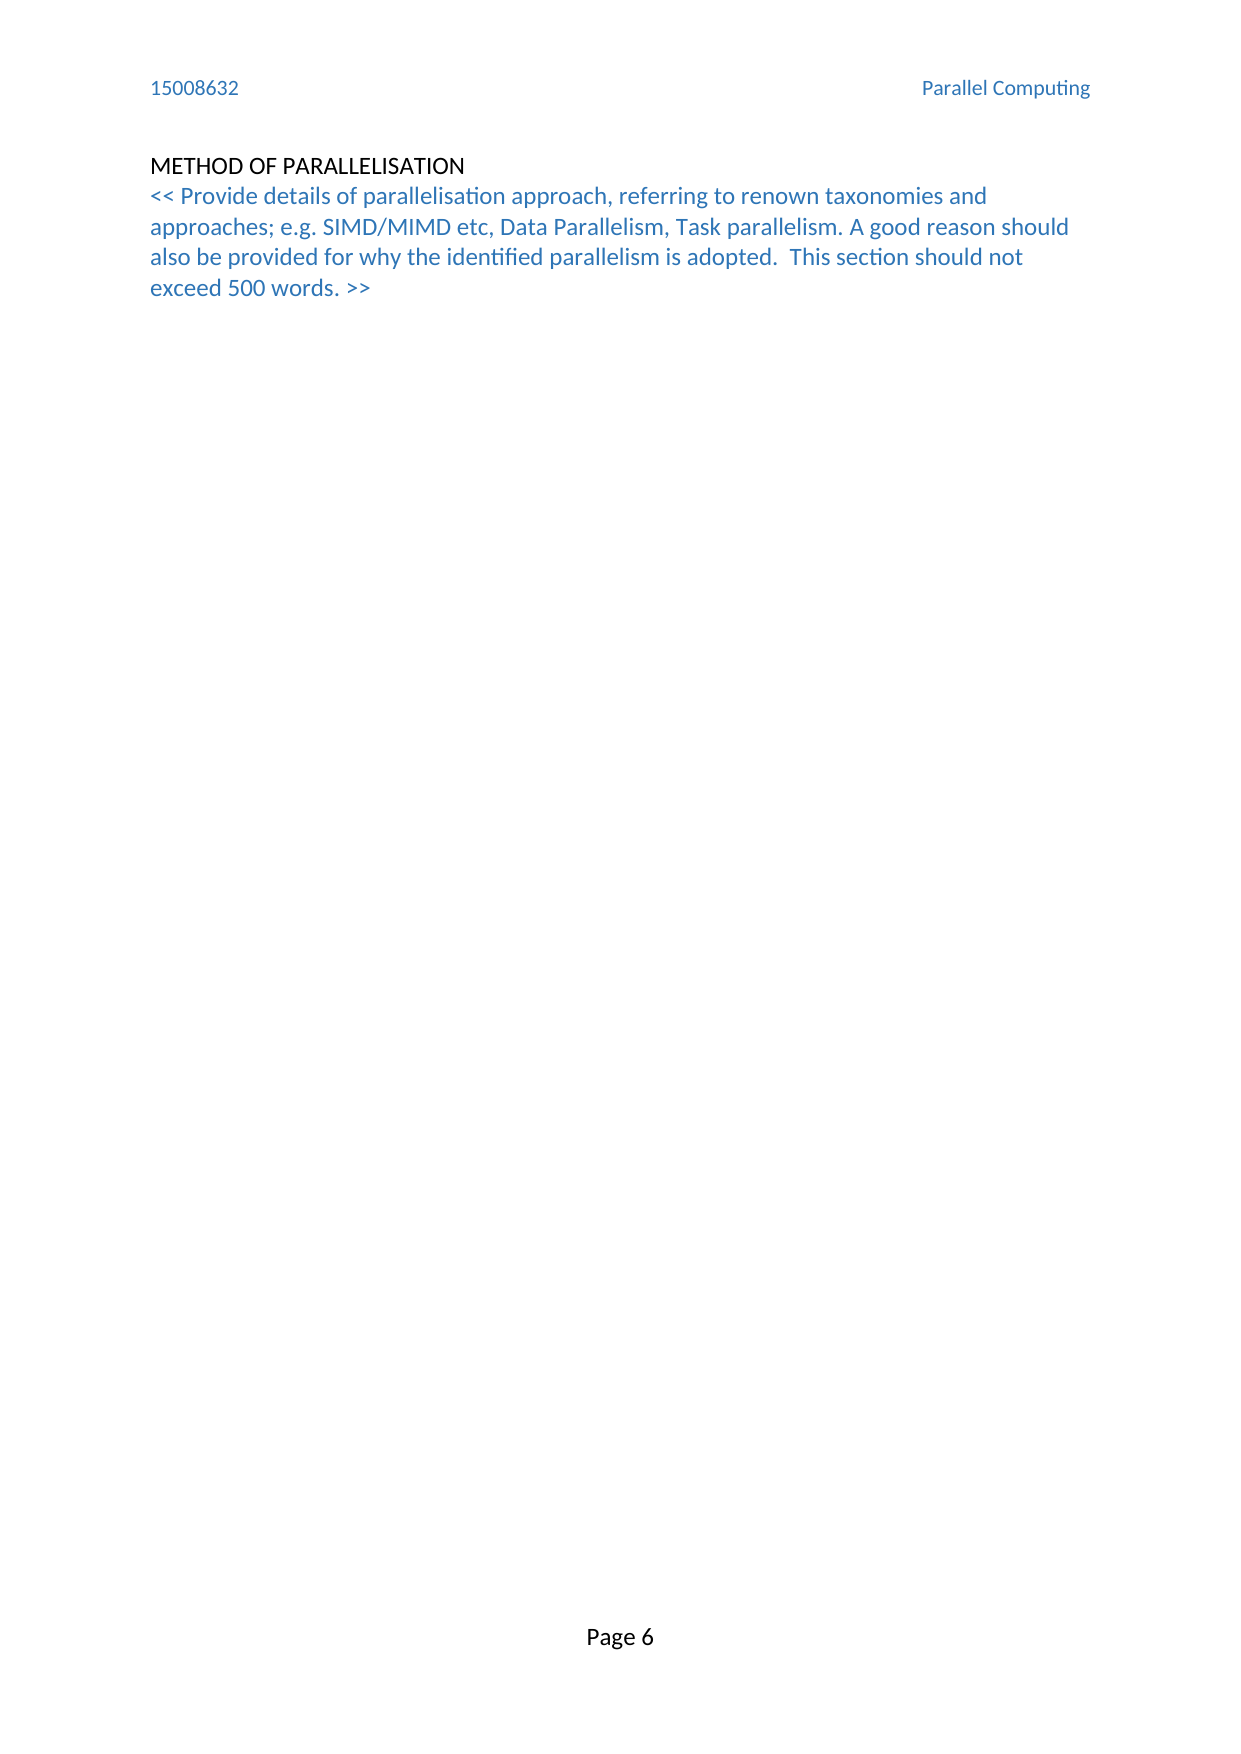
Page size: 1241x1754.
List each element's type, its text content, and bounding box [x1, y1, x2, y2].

text << Provide details of parallelisation approach, referring to renown taxonomies and approaches; e.g. SIMD/MIMD etc, Data Parallelism, Task parallelism. A good reason should also be provided for why the identified parallelism is adopted. This section should not exceed 500 words. >> [150, 181, 1090, 303]
text METHOD OF PARALLELISATION [150, 150, 1090, 181]
